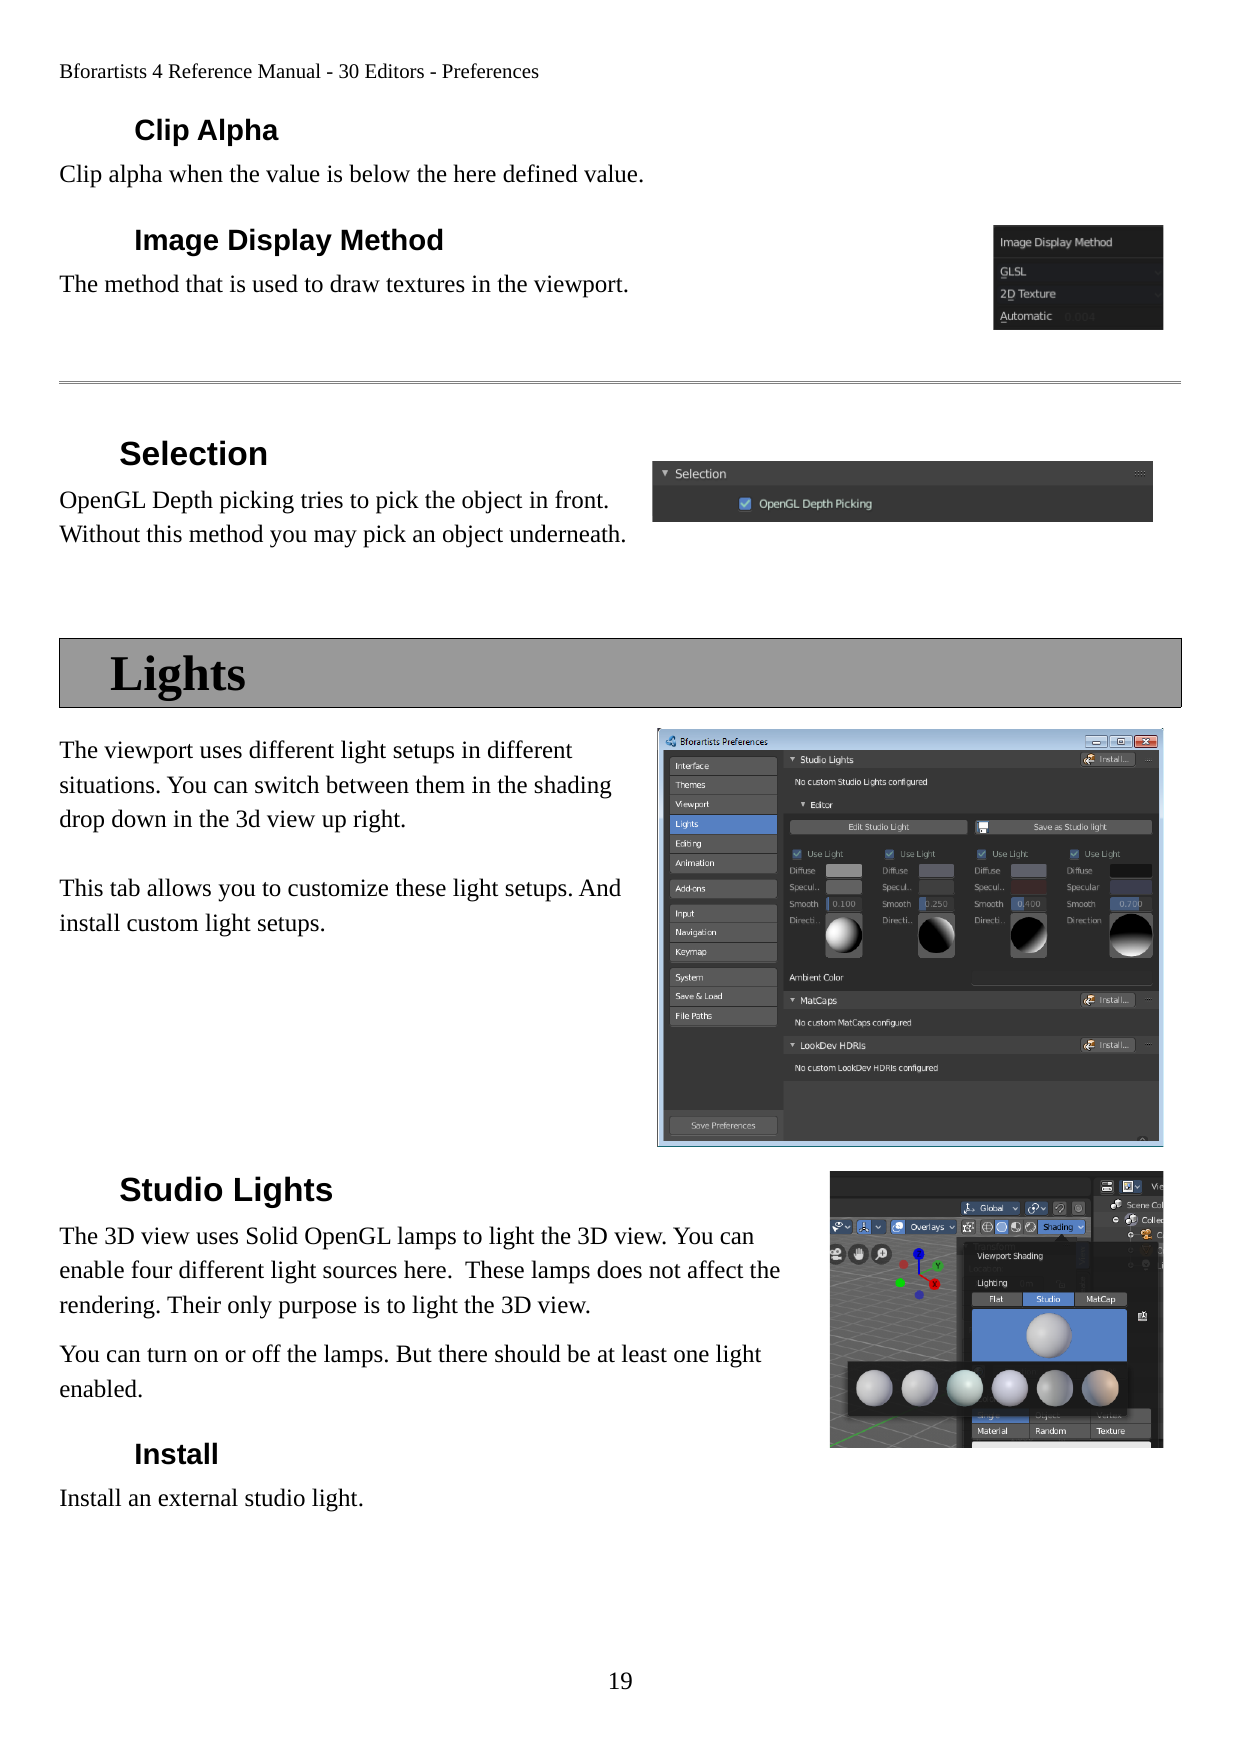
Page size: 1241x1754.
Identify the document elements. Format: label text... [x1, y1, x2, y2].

subtitle Studio Lights [59, 1170, 1181, 1209]
text The viewport uses different light setups in different situations. You can switch between them in the shading drop down in the 3d view up right. [59, 735, 657, 833]
picture [829, 1171, 1164, 1448]
text Clip alpha when the value is below the here defined value. [59, 159, 1181, 188]
subtitle Selection [59, 434, 1181, 472]
table_header Lights [60, 639, 1181, 707]
subtitle Image Display Method [59, 222, 1181, 256]
picture [993, 225, 1164, 330]
text OpenGL Depth picking tries to pick the object in front. Without this method you may pick an object underneath. [59, 485, 1181, 548]
text Install an external studio light. [59, 1483, 1181, 1512]
text The 3D view uses Solid OpenGL lamps to light the 3D view. You can enable four different light sources here. These lamps does not affect the rendering. Their only purpose is to light the 3D view. [59, 1221, 829, 1319]
subtitle Clip Alpha [59, 113, 1181, 146]
picture [652, 461, 1153, 522]
picture [657, 728, 1164, 1147]
text This tab allows you to customize these light setups. And install custom light setups. [59, 873, 657, 937]
subtitle Install [59, 1437, 1181, 1471]
text You can turn on or off the lamps. But there should be at least one light enabled. [59, 1339, 829, 1402]
text The method that is used to draw textures in the viewport. [59, 269, 993, 297]
